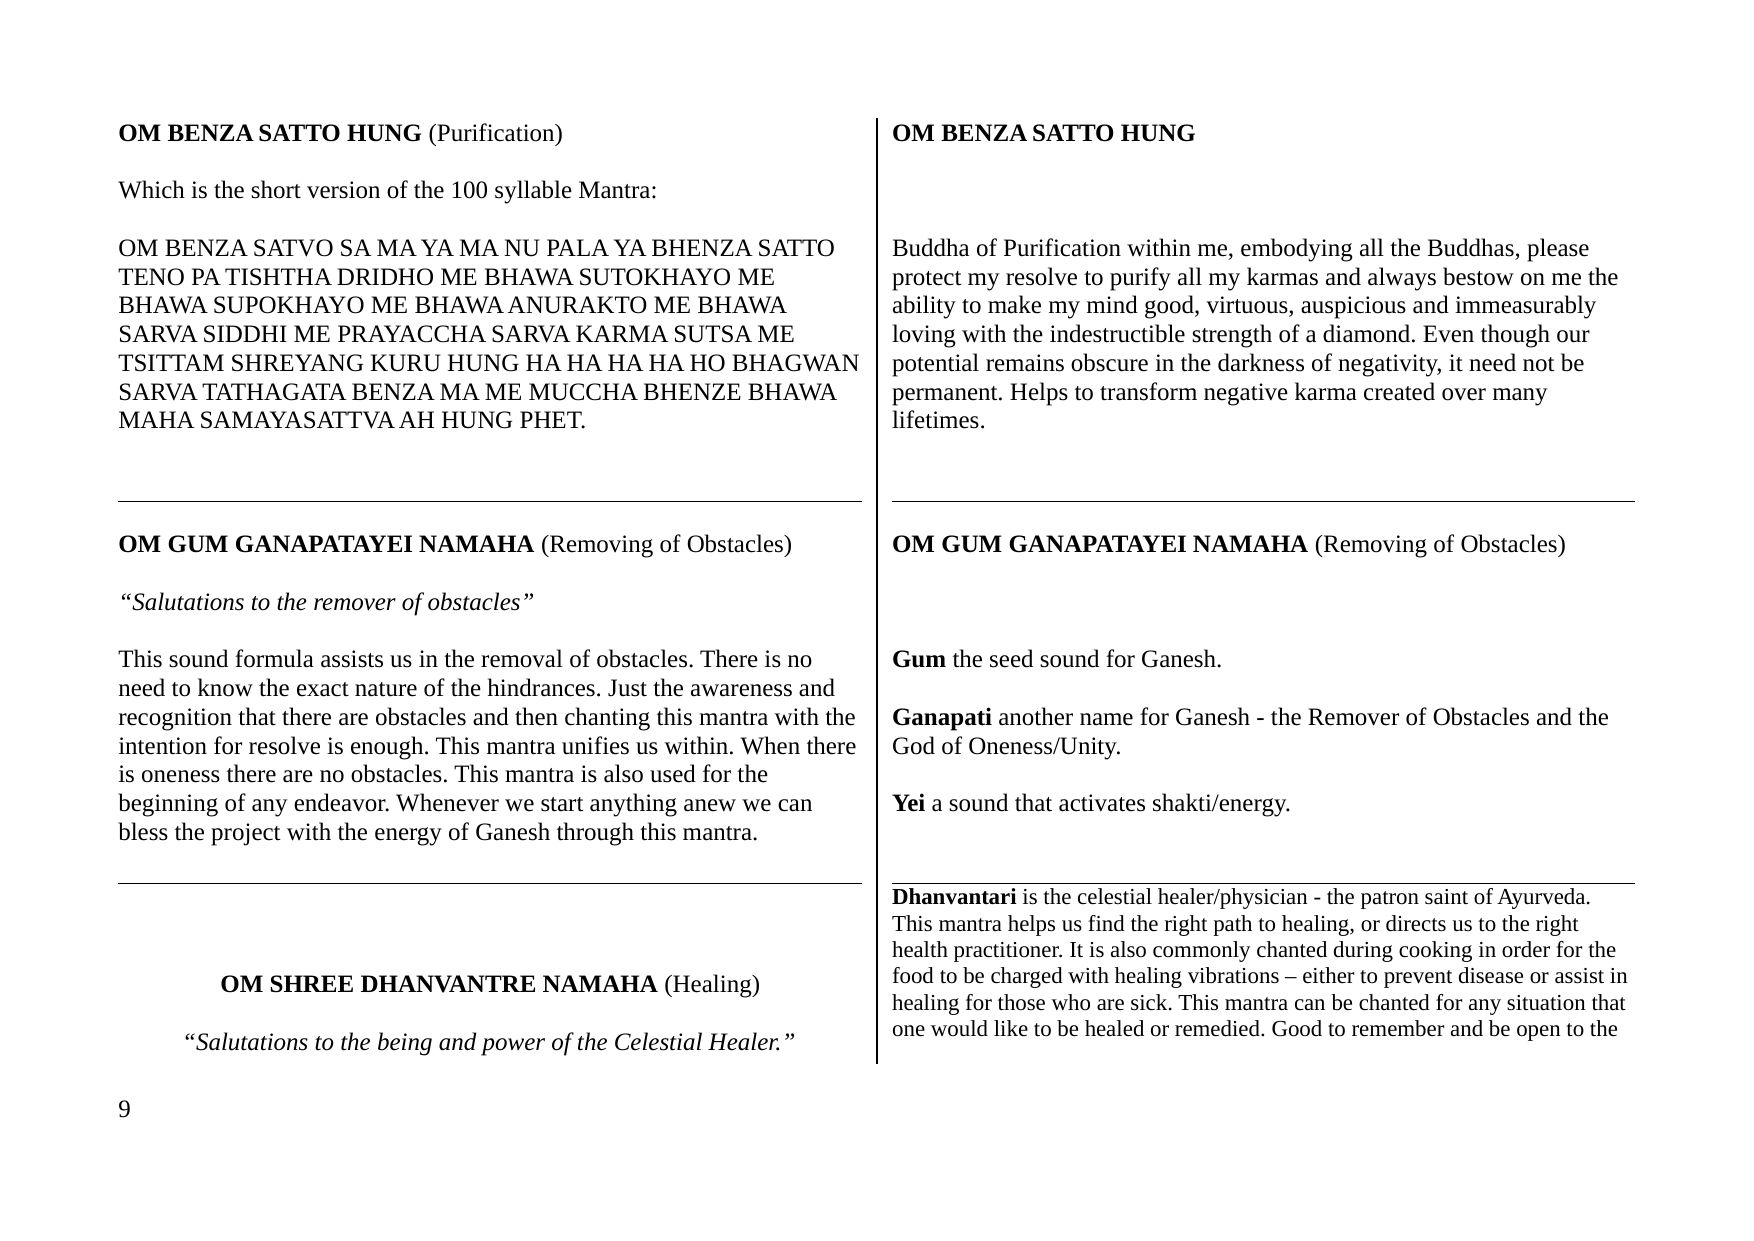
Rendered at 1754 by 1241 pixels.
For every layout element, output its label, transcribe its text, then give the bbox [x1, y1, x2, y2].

text OM BENZA SATVO SA MA YA MA NU PALA YA BHENZA SATTO TENO PA TISHTHA DRIDHO ME BHAWA SUTOKHAYO ME BHAWA SUPOKHAYO ME BHAWA ANURAKTO ME BHAWA SARVA SIDDHI ME PRAYACCHA SARVA KARMA SUTSA ME [118, 233, 862, 348]
text Ganapati another name for Ganesh - the Remover of Obstacles and the [892, 702, 1635, 731]
text Dhanvantari is the celestial healer/physician - the patron saint of Ayurveda. This mantra helps us find the right path to healing, or directs us to the right health practitioner. It is also commonly chanted during cooking in order for the food to be charged with healing vibrations – either to prevent disease or assist in healing for those who are sick. This mantra can be chanted for any situation that one would like to be healed or remedied. Good to remember and be open to the [892, 884, 1635, 1041]
text This sound formula assists us in the removal of obstacles. There is no need to know the exact nature of the hindrances. Just the awareness and recognition that there are obstacles and then chanting this mantra with the intention for resolve is enough. This mantra unifies us within. When there is oneness there are no obstacles. This mantra is also used for the beginning of any endeavor. Whenever we start anything anew we can bless the project with the energy of Ganesh through this mantra. [118, 644, 862, 846]
text “Salutations to the being and power of the Celestial Healer.” [118, 1027, 862, 1056]
text “Salutations to the remover of obstacles” [118, 587, 862, 616]
text Yei a sound that activates shakti/energy. [892, 788, 1635, 817]
text God of Oneness/Unity. [892, 731, 1635, 759]
text Buddha of Purification within me, embodying all the Buddhas, please protect my resolve to purify all my karmas and always bestow on me the ability to make my mind good, virtuous, auspicious and immeasurably loving with the indestructible strength of a diamond. Even though our potential remains obscure in the darkness of negativity, it need not be permanent. Helps to transform negative karma created over many lifetimes. [892, 233, 1635, 434]
text OM SHREE DHANVANTRE NAMAHA (Healing) [118, 969, 862, 998]
text Gum the seed sound for Ganesh. [892, 644, 1635, 673]
text OM GUM GANAPATAYEI NAMAHA (Removing of Obstacles) [118, 529, 862, 558]
text OM GUM GANAPATAYEI NAMAHA (Removing of Obstacles) [892, 529, 1635, 558]
text Which is the short version of the 100 syllable Mantra: [118, 176, 862, 204]
text OM BENZA SATTO HUNG [892, 118, 1635, 147]
text TSITTAM SHREYANG KURU HUNG HA HA HA HA HO BHAGWAN SARVA TATHAGATA BENZA MA ME MUCCHA BHENZE BHAWA MAHA SAMAYASATTVA AH HUNG PHET. [118, 348, 862, 434]
text OM BENZA SATTO HUNG (Purification) [118, 118, 862, 147]
